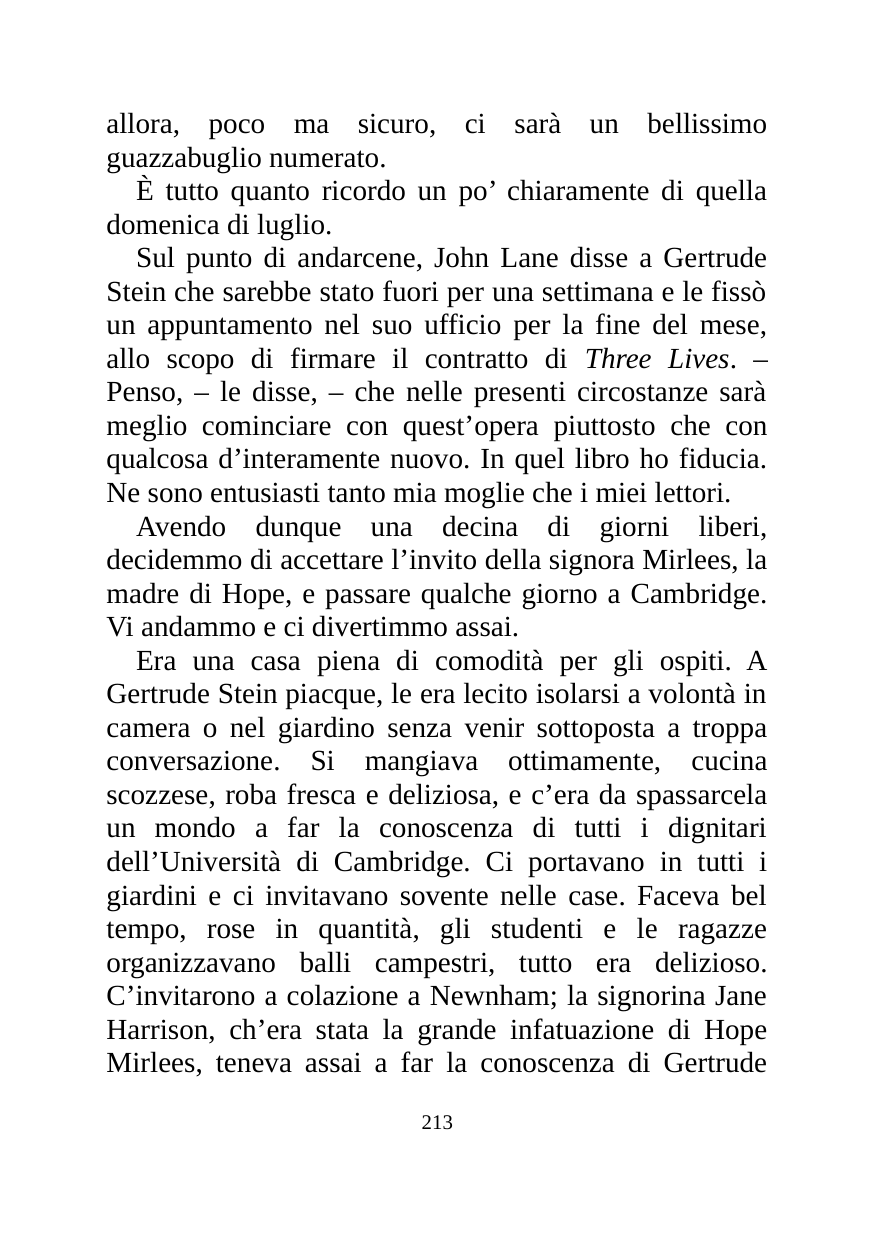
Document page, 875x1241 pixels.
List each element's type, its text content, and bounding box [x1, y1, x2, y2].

text Era una casa piena di comodità per gli ospiti. A Gertrude Stein piacque, le era lecito isolarsi a volontà in camera o nel giardino senza venir sottoposta a troppa conversazione. Si mangiava ottimamente, cucina scozzese, roba fresca e deliziosa, e c’era da spassarcela un mondo a far la conoscenza di tutti i dignitari dell’Università di Cambridge. Ci portavano in tutti i giardini e ci invitavano sovente nelle case. Faceva bel tempo, rose in quantità, gli studenti e le ragazze organizzavano balli campestri, tutto era delizioso. C’invitarono a colazione a Newnham; la signorina Jane Harrison, ch’era stata la grande infatuazione di Hope Mirlees, teneva assai a far la conoscenza di Gertrude [106, 643, 768, 1079]
text allora, poco ma sicuro, ci sarà un bellissimo guazzabuglio numerato. [106, 106, 768, 173]
text È tutto quanto ricordo un po’ chiaramente di quella domenica di luglio. [106, 173, 768, 240]
text Avendo dunque una decina di giorni liberi, decidemmo di accettare l’invito della signora Mirlees, la madre di Hope, e passare qualche giorno a Cambridge. Vi andammo e ci divertimmo assai. [106, 509, 768, 643]
text Sul punto di andarcene, John Lane disse a Gertrude Stein che sarebbe stato fuori per una settimana e le fissò un appuntamento nel suo ufficio per la fine del mese, allo scopo di firmare il contratto di Three Lives. – Penso, – le disse, – che nelle presenti circostanze sarà meglio cominciare con quest’opera piuttosto che con qualcosa d’interamente nuovo. In quel libro ho fiducia. Ne sono entusiasti tanto mia moglie che i miei lettori. [106, 240, 768, 509]
